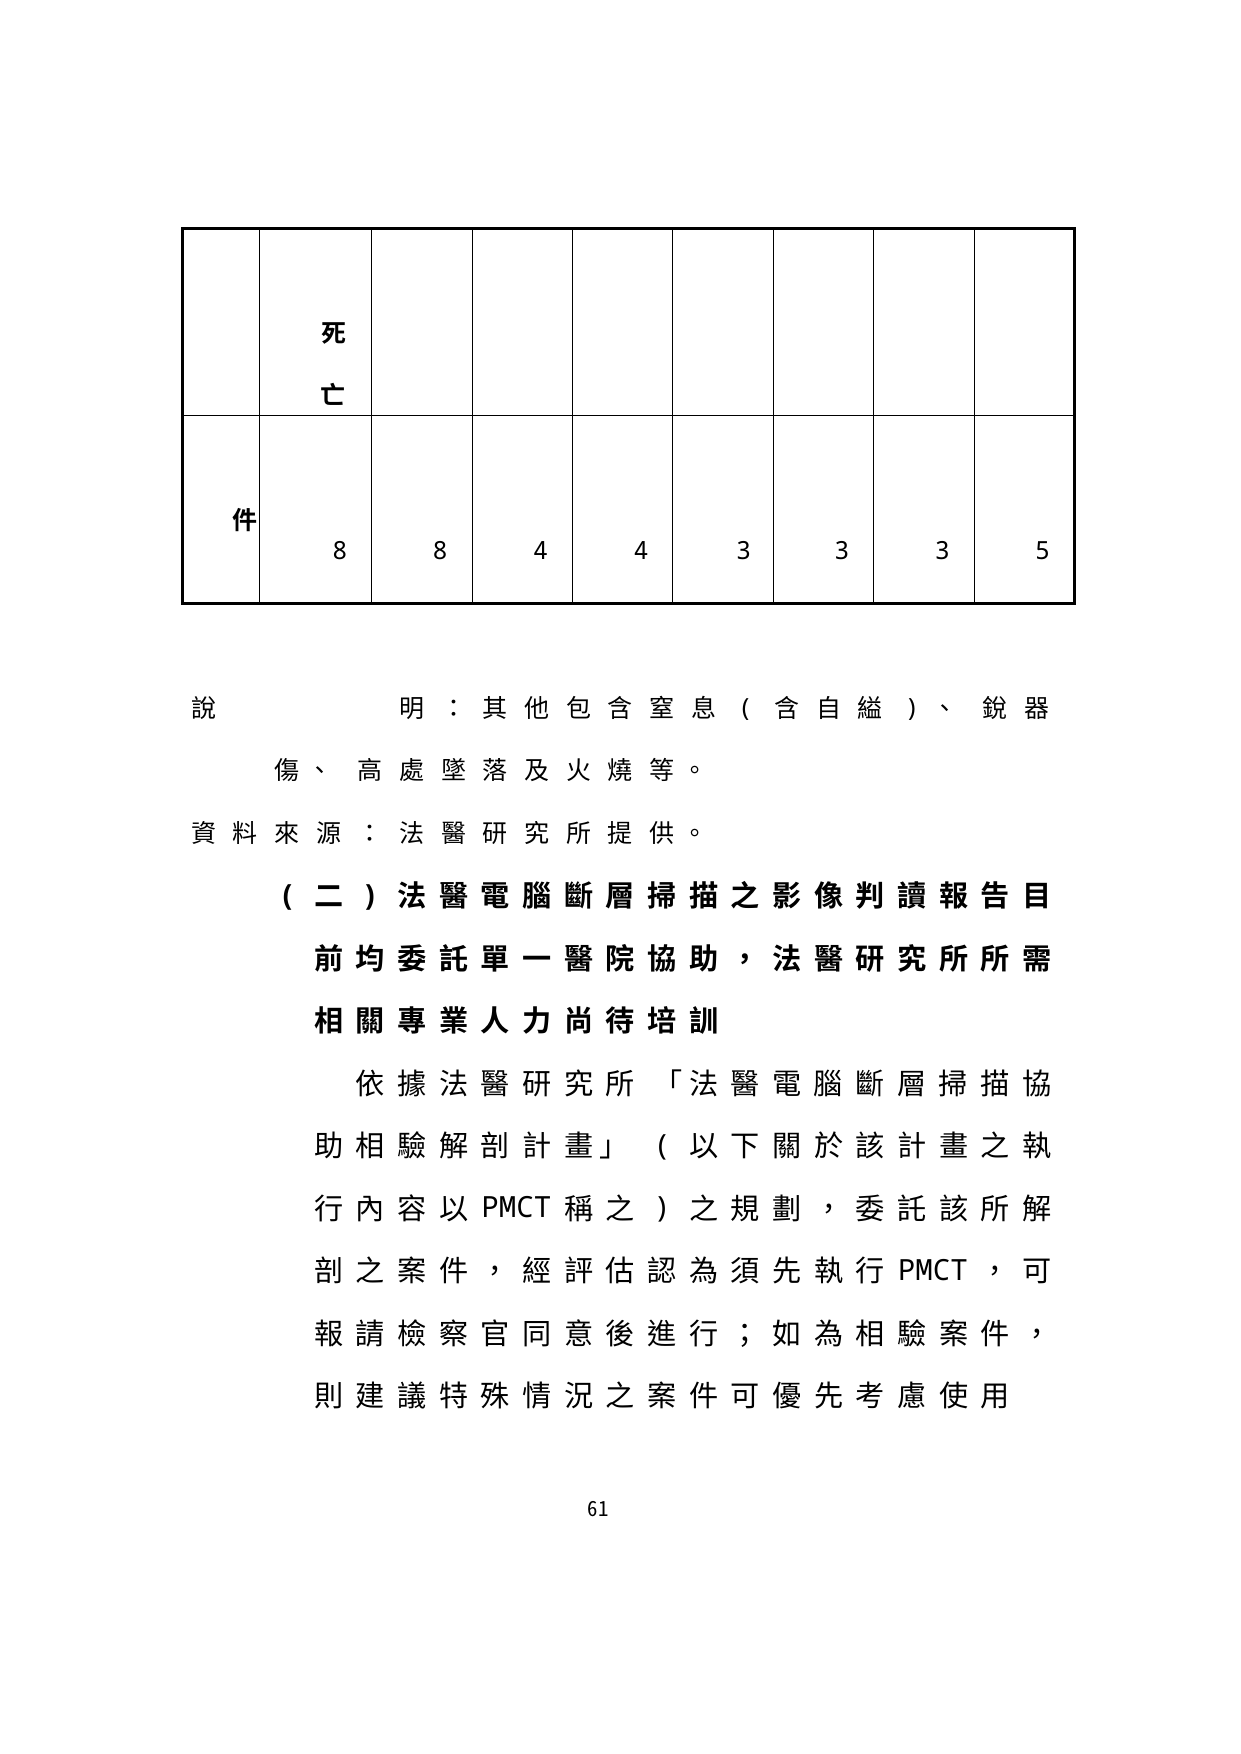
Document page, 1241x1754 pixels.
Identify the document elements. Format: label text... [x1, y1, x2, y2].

text 依據法醫研究所「法醫電腦斷層掃描協助相驗解剖計畫」(以下關於該計畫之執行內容以PMCT稱之)之規劃，委託該所解剖之案件，經評估認為須先執行PMCT，可報請檢察官同意後進行；如為相驗案件，則建議特殊情況之案件可優先考慮使用 [271, 1040, 1058, 1415]
table_cell 8 [372, 416, 472, 602]
table_header [473, 230, 572, 415]
table_header 死亡 [260, 230, 371, 415]
table_header [975, 230, 1073, 415]
table_cell 3 [874, 416, 974, 602]
text 說 明：其他包含窒息(含自縊)、銳器傷、高處墜落及火燒等。 [183, 665, 1058, 790]
table_cell 4 [473, 416, 572, 602]
table_header [372, 230, 472, 415]
table_header [874, 230, 974, 415]
table_header [673, 230, 773, 415]
text 資料來源：法醫研究所提供。 [183, 790, 1058, 852]
table_header [184, 230, 259, 415]
table_header [573, 230, 672, 415]
table_cell 4 [573, 416, 672, 602]
table_cell 件數 [184, 416, 259, 602]
table_cell 8 [260, 416, 371, 602]
table_cell 5 [975, 416, 1073, 602]
table_cell 3 [774, 416, 873, 602]
table_header [774, 230, 873, 415]
text (二)法醫電腦斷層掃描之影像判讀報告目前均委託單一醫院協助，法醫研究所所需相關專業人力尚待培訓 [242, 852, 1058, 1040]
table_cell 3 [673, 416, 773, 602]
